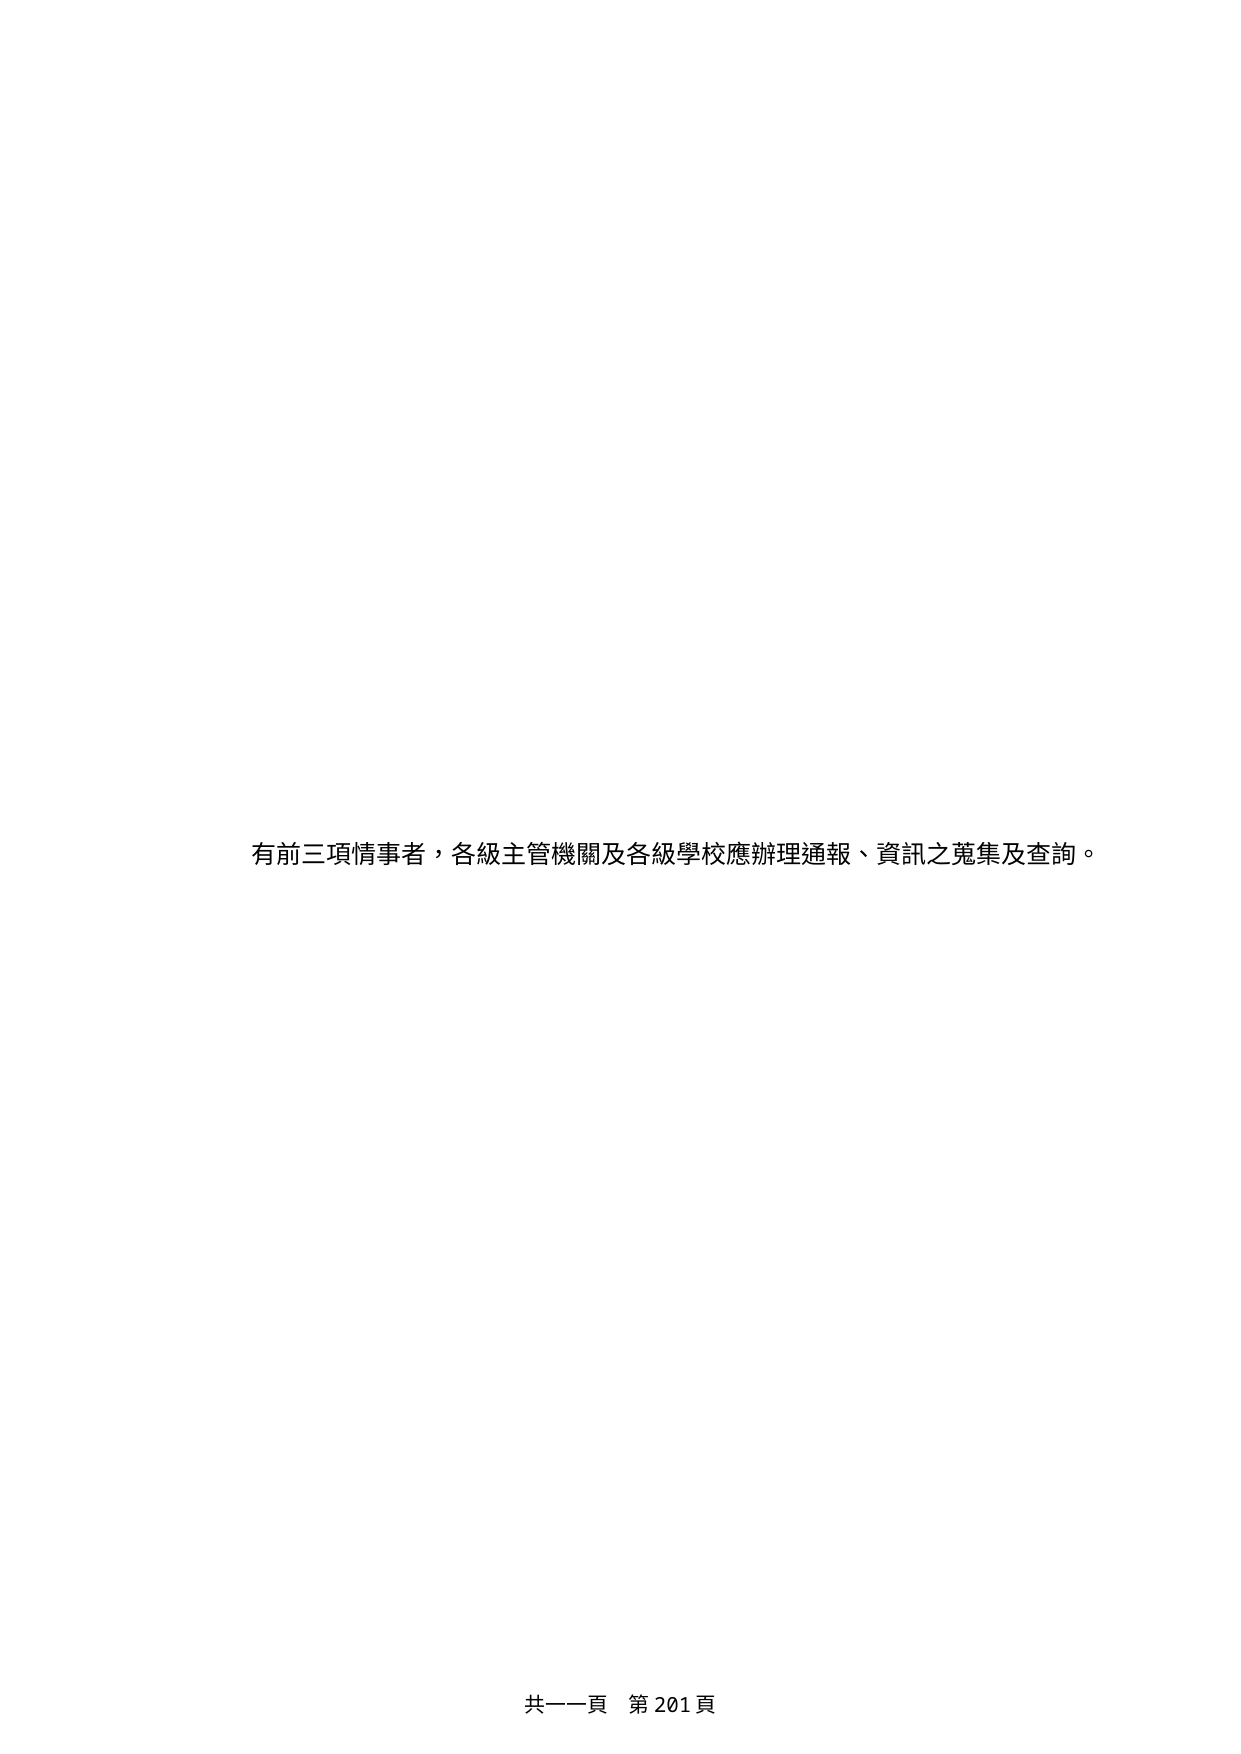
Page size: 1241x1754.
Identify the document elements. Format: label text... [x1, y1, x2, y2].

text 有前三項情事者，各級主管機關及各級學校應辦理通報、資訊之蒐集及查詢。 [251, 811, 1122, 874]
